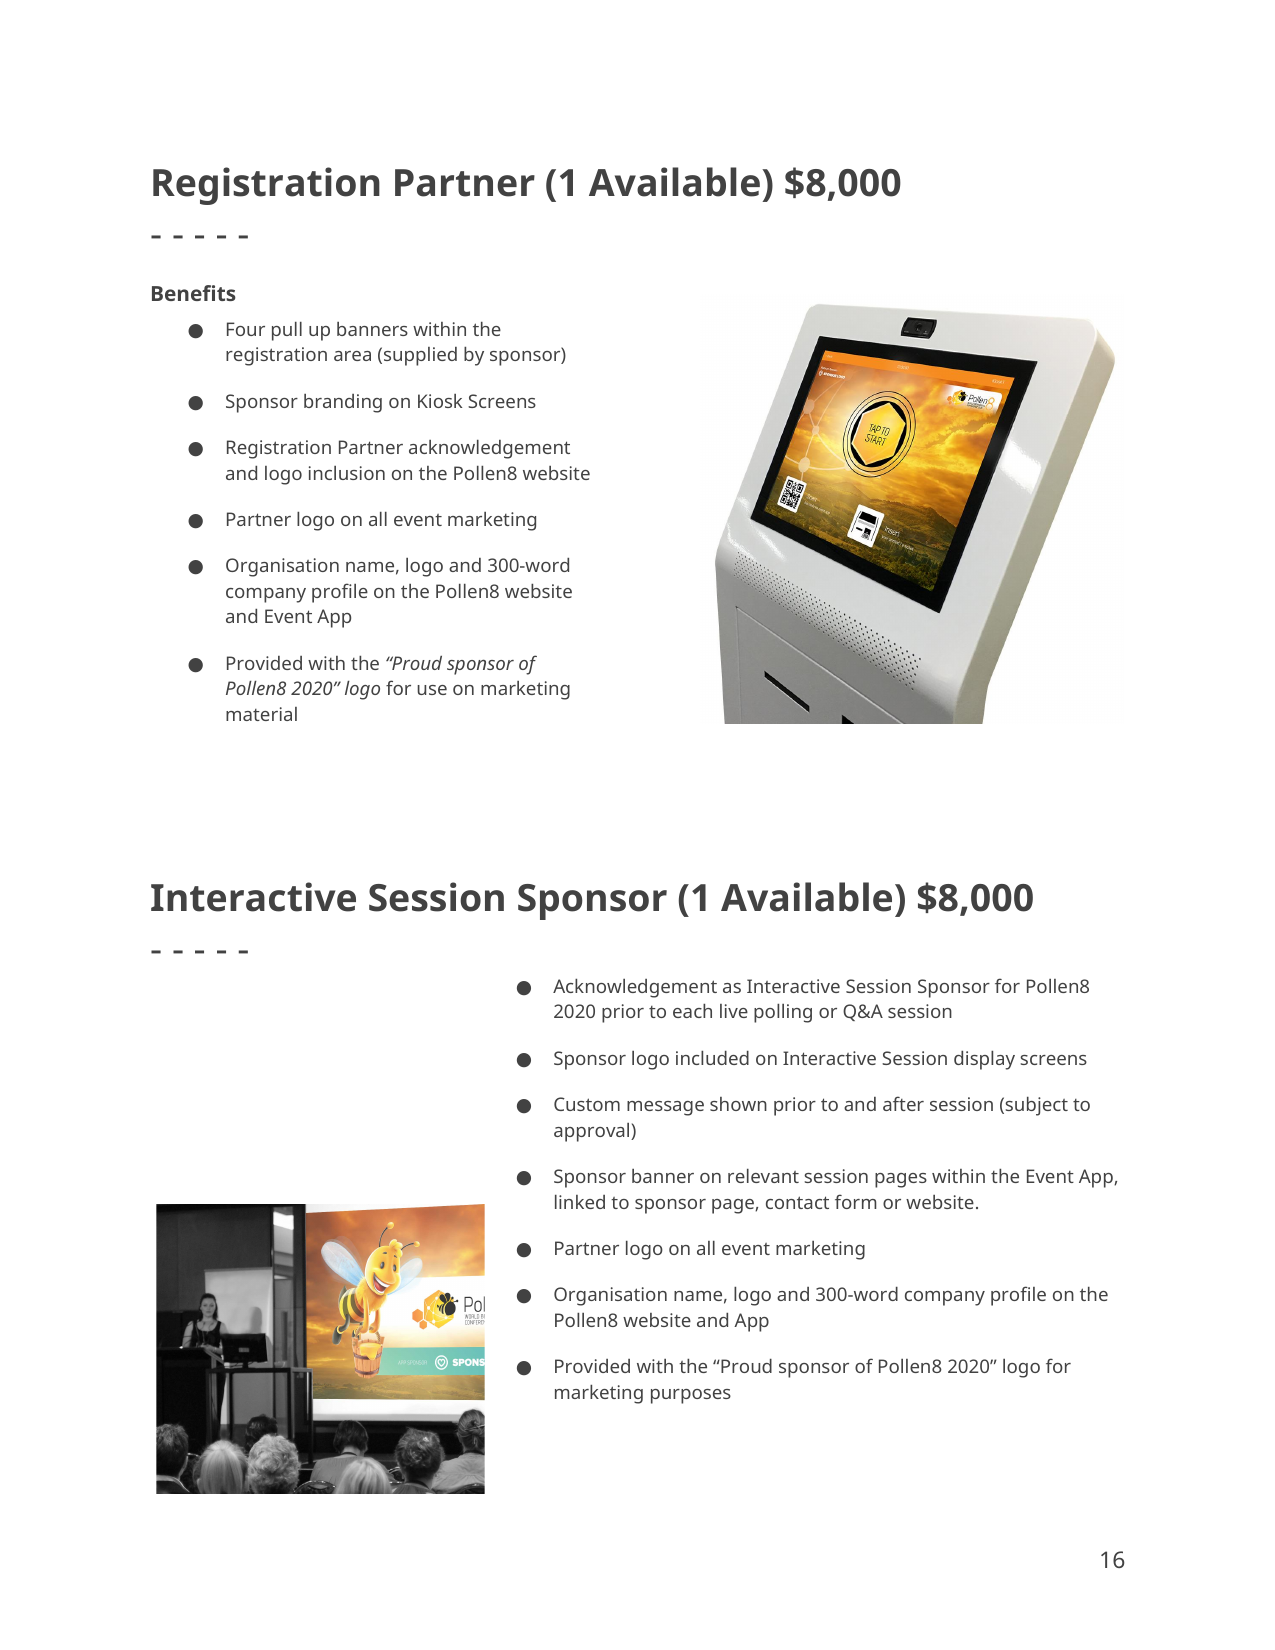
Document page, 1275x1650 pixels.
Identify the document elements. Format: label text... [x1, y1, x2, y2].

list Sponsor logo included on Interactive Session display screens [516, 1045, 1125, 1071]
list Custom message shown prior to and after session (subject to approval) [516, 1092, 1125, 1143]
list Organisation name, logo and 300-word company profile on the Pollen8 website and App [516, 1282, 1125, 1333]
subtitle Interactive Session Sponsor (1 Available) $8,000 [150, 871, 1125, 922]
list Provided with the “Proud sponsor of Pollen8 2020” logo for marketing purposes [516, 1353, 1125, 1404]
list Partner logo on all event marketing [516, 1235, 1125, 1261]
text - - - - - [150, 207, 1125, 258]
picture [700, 298, 1124, 724]
list Sponsor branding on Kiosk Screens [187, 388, 600, 413]
list Registration Partner acknowledgement and logo inclusion on the Pollen8 website [187, 434, 600, 485]
list Provided with the “Proud sponsor of Pollen8 2020” logo for use on marketing material [187, 650, 600, 726]
list Organisation name, logo and 300-word company profile on the Pollen8 website and Event App [187, 552, 600, 629]
list Four pull up banners within the registration area (supplied by sponsor) [187, 316, 600, 367]
subtitle Registration Partner (1 Available) $8,000 [150, 156, 1125, 207]
text Benefits [150, 279, 1125, 308]
list Partner logo on all event marketing [187, 506, 600, 532]
list Acknowledgement as Interactive Session Sponsor for Pollen8 2020 prior to each live polling or Q&A session [516, 973, 1125, 1024]
list Sponsor banner on relevant session pages within the Event App, linked to sponsor page, contact form or website. [516, 1163, 1125, 1214]
text - - - - - [150, 922, 1125, 973]
